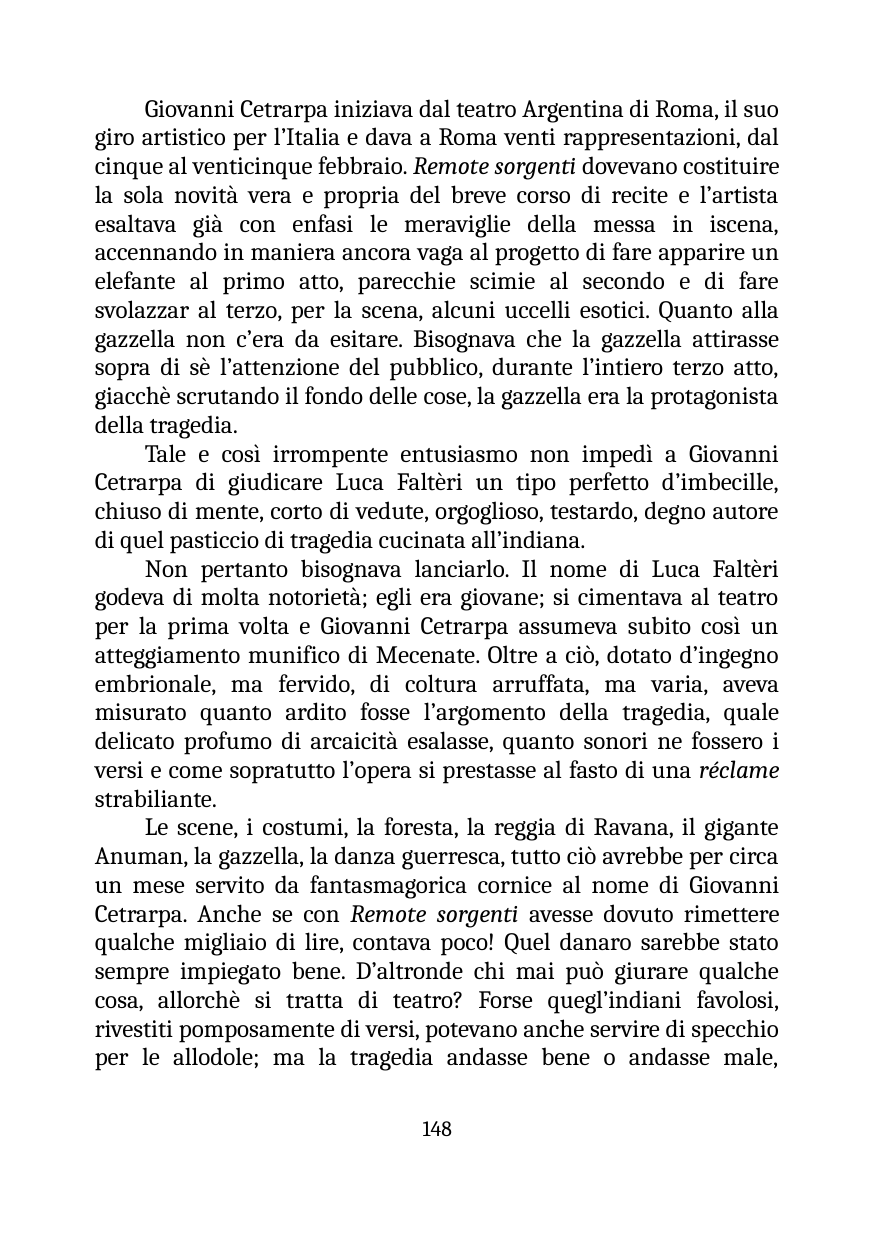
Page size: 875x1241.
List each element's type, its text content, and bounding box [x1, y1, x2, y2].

text Tale e così irrompente entusiasmo non impedì a Giovanni Cetrarpa di giudicare Luca Faltèri un tipo perfetto d’imbecille, chiuso di mente, corto di vedute, orgoglioso, testardo, degno autore di quel pasticcio di tragedia cucinata all’indiana. [94, 439, 779, 554]
text Non pertanto bisognava lanciarlo. Il nome di Luca Faltèri godeva di molta notorietà; egli era giovane; si cimentava al teatro per la prima volta e Giovanni Cetrarpa assumeva subito così un atteggiamento munifico di Mecenate. Oltre a ciò, dotato d’ingegno embrionale, ma fervido, di coltura arruffata, ma varia, aveva misurato quanto ardito fosse l’argomento della tragedia, quale delicato profumo di arcaicità esalasse, quanto sonori ne fossero i versi e come sopratutto l’opera si prestasse al fasto di una réclame strabiliante. [94, 554, 779, 813]
text Le scene, i costumi, la foresta, la reggia di Ravana, il gigante Anuman, la gazzella, la danza guerresca, tutto ciò avrebbe per circa un mese servito da fantasmagorica cornice al nome di Giovanni Cetrarpa. Anche se con Remote sorgenti avesse dovuto rimettere qualche migliaio di lire, contava poco! Quel danaro sarebbe stato sempre impiegato bene. D’altronde chi mai può giurare qualche cosa, allorchè si tratta di teatro? Forse quegl’indiani favolosi, rivestiti pomposamente di versi, potevano anche servire di specchio per le allodole; ma la tragedia andasse bene o andasse male, [94, 813, 779, 1072]
text Giovanni Cetrarpa iniziava dal teatro Argentina di Roma, il suo giro artistico per l’Italia e dava a Roma venti rappresentazioni, dal cinque al venticinque febbraio. Remote sorgenti dovevano costituire la sola novità vera e propria del breve corso di recite e l’artista esaltava già con enfasi le meraviglie della messa in iscena, accennando in maniera ancora vaga al progetto di fare apparire un elefante al primo atto, parecchie scimie al secondo e di fare svolazzar al terzo, per la scena, alcuni uccelli esotici. Quanto alla gazzella non c’era da esitare. Bisognava che la gazzella attirasse sopra di sè l’attenzione del pubblico, durante l’intiero terzo atto, giacchè scrutando il fondo delle cose, la gazzella era la protagonista della tragedia. [94, 94, 779, 439]
